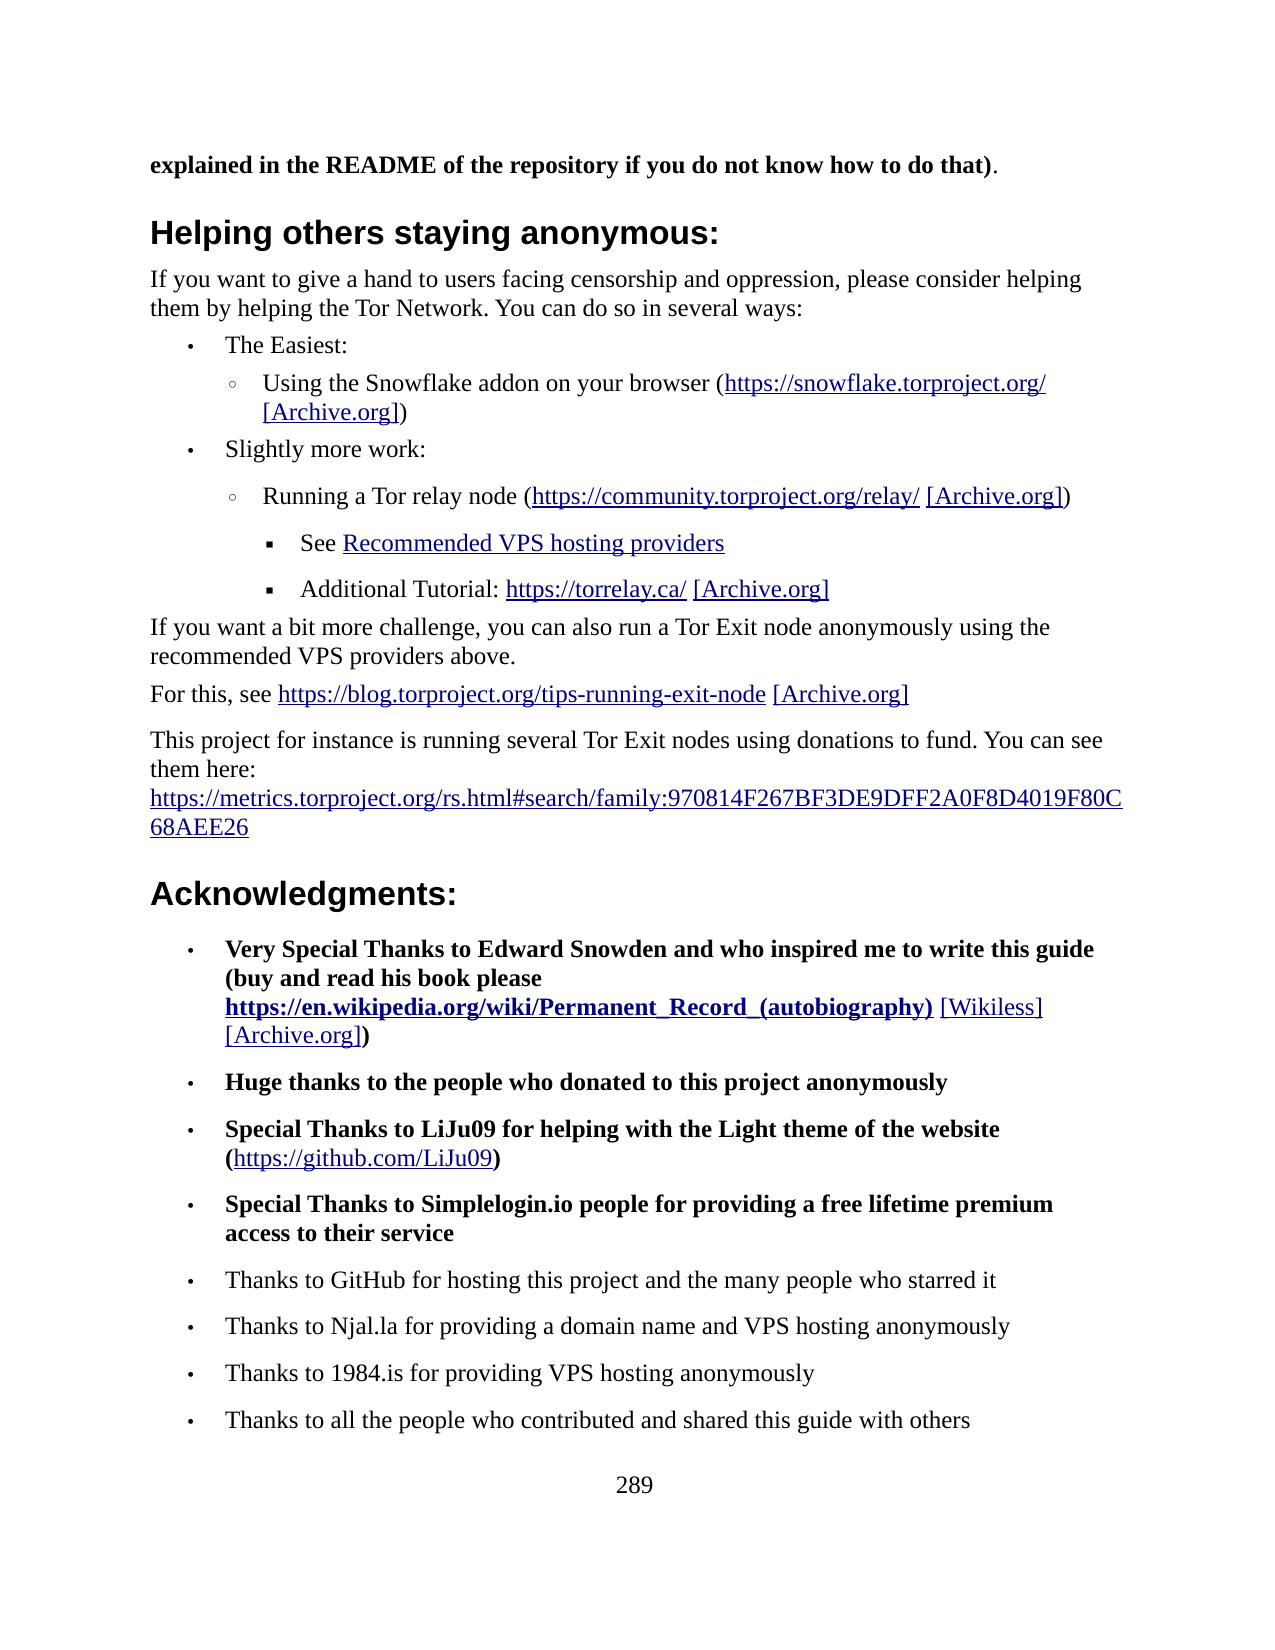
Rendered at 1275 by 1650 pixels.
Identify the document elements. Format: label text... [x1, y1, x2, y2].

subtitle Acknowledgments: [150, 874, 1125, 913]
list Thanks to all the people who contributed and shared this guide with others [187, 1405, 1125, 1433]
text This project for instance is running several Tor Exit nodes using donations to fund. You can see them here: https://metrics.torproject.org/rs.html#search/family:970814F267BF3DE9DFF2A0F8D4019F80C68AEE26 [150, 725, 1125, 840]
list Huge thanks to the people who donated to this project anonymously [187, 1067, 1125, 1096]
list See Recommended VPS hosting providers [262, 528, 1125, 557]
list Using the Snowflake addon on your browser (https://snowflake.torproject.org/ [Archive.org]) [225, 368, 1125, 426]
list Special Thanks to Simplelogin.io people for providing a free lifetime premium access to their service [187, 1189, 1125, 1247]
text For this, see https://blog.torproject.org/tips-running-exit-node [Archive.org] [150, 679, 1125, 707]
list Special Thanks to LiJu09 for helping with the Light theme of the website (https://github.com/LiJu09) [187, 1114, 1125, 1171]
list Very Special Thanks to Edward Snowden and who inspired me to write this guide (buy and read his book please https://en.wikipedia.org/wiki/Permanent_Record_(autobiography) [Wikiless] [Archive.org]) [187, 934, 1125, 1049]
subtitle Helping others staying anonymous: [150, 213, 1125, 251]
list The Easiest: [187, 330, 1125, 359]
list Thanks to 1984.is for providing VPS hosting anonymously [187, 1358, 1125, 1387]
list Running a Tor relay node (https://community.torproject.org/relay/ [Archive.org]) [225, 481, 1125, 510]
list Thanks to GitHub for hosting this project and the many people who starred it [187, 1265, 1125, 1293]
list Additional Tutorial: https://torrelay.ca/ [Archive.org] [262, 574, 1125, 603]
text If you want a bit more challenge, you can also run a Tor Exit node anonymously using the recommended VPS providers above. [150, 612, 1125, 670]
list Slightly more work: [187, 434, 1125, 463]
text explained in the README of the repository if you do not know how to do that). [150, 150, 1125, 179]
text If you want to give a hand to users facing censorship and oppression, please consider helping them by helping the Tor Network. You can do so in several ways: [150, 264, 1125, 321]
list Thanks to Njal.la for providing a domain name and VPS hosting anonymously [187, 1311, 1125, 1340]
